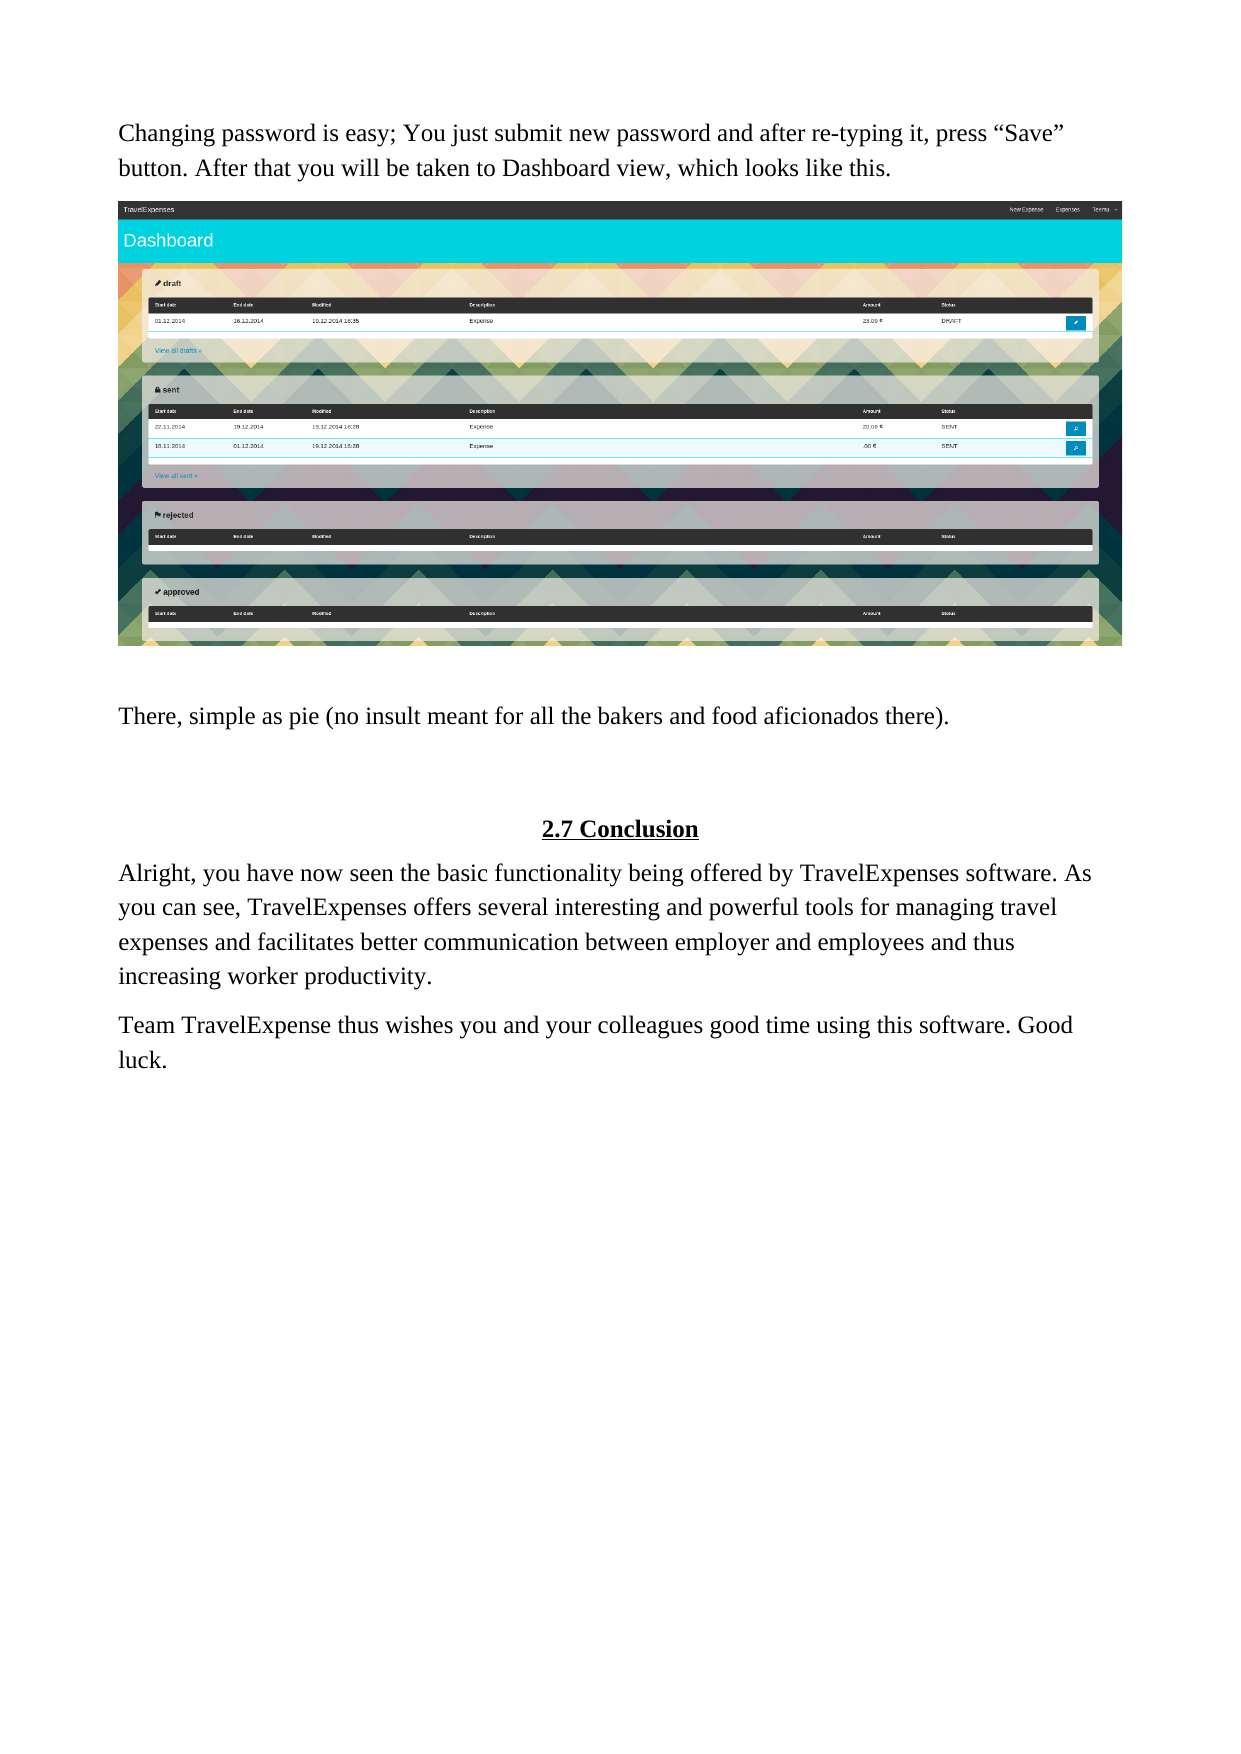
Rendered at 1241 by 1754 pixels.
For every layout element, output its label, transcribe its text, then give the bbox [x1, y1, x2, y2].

text Alright, you have now seen the basic functionality being offered by TravelExpenses software. As you can see, TravelExpenses offers several interesting and powerful tools for managing travel expenses and facilitates better communication between employer and employees and thus increasing worker productivity. [118, 858, 1122, 990]
text There, simple as pie (no insult meant for all the bakers and food aficionados there). [118, 701, 1122, 729]
picture [118, 201, 1123, 646]
text Team TravelExpense thus wishes you and your colleagues good time using this software. Good luck. [118, 1010, 1122, 1073]
text 2.7 Conclusion [118, 814, 1122, 843]
text Changing password is easy; You just submit new password and after re-typing it, press “Save” button. After that you will be taken to Dashboard view, which looks like this. [118, 118, 1122, 181]
